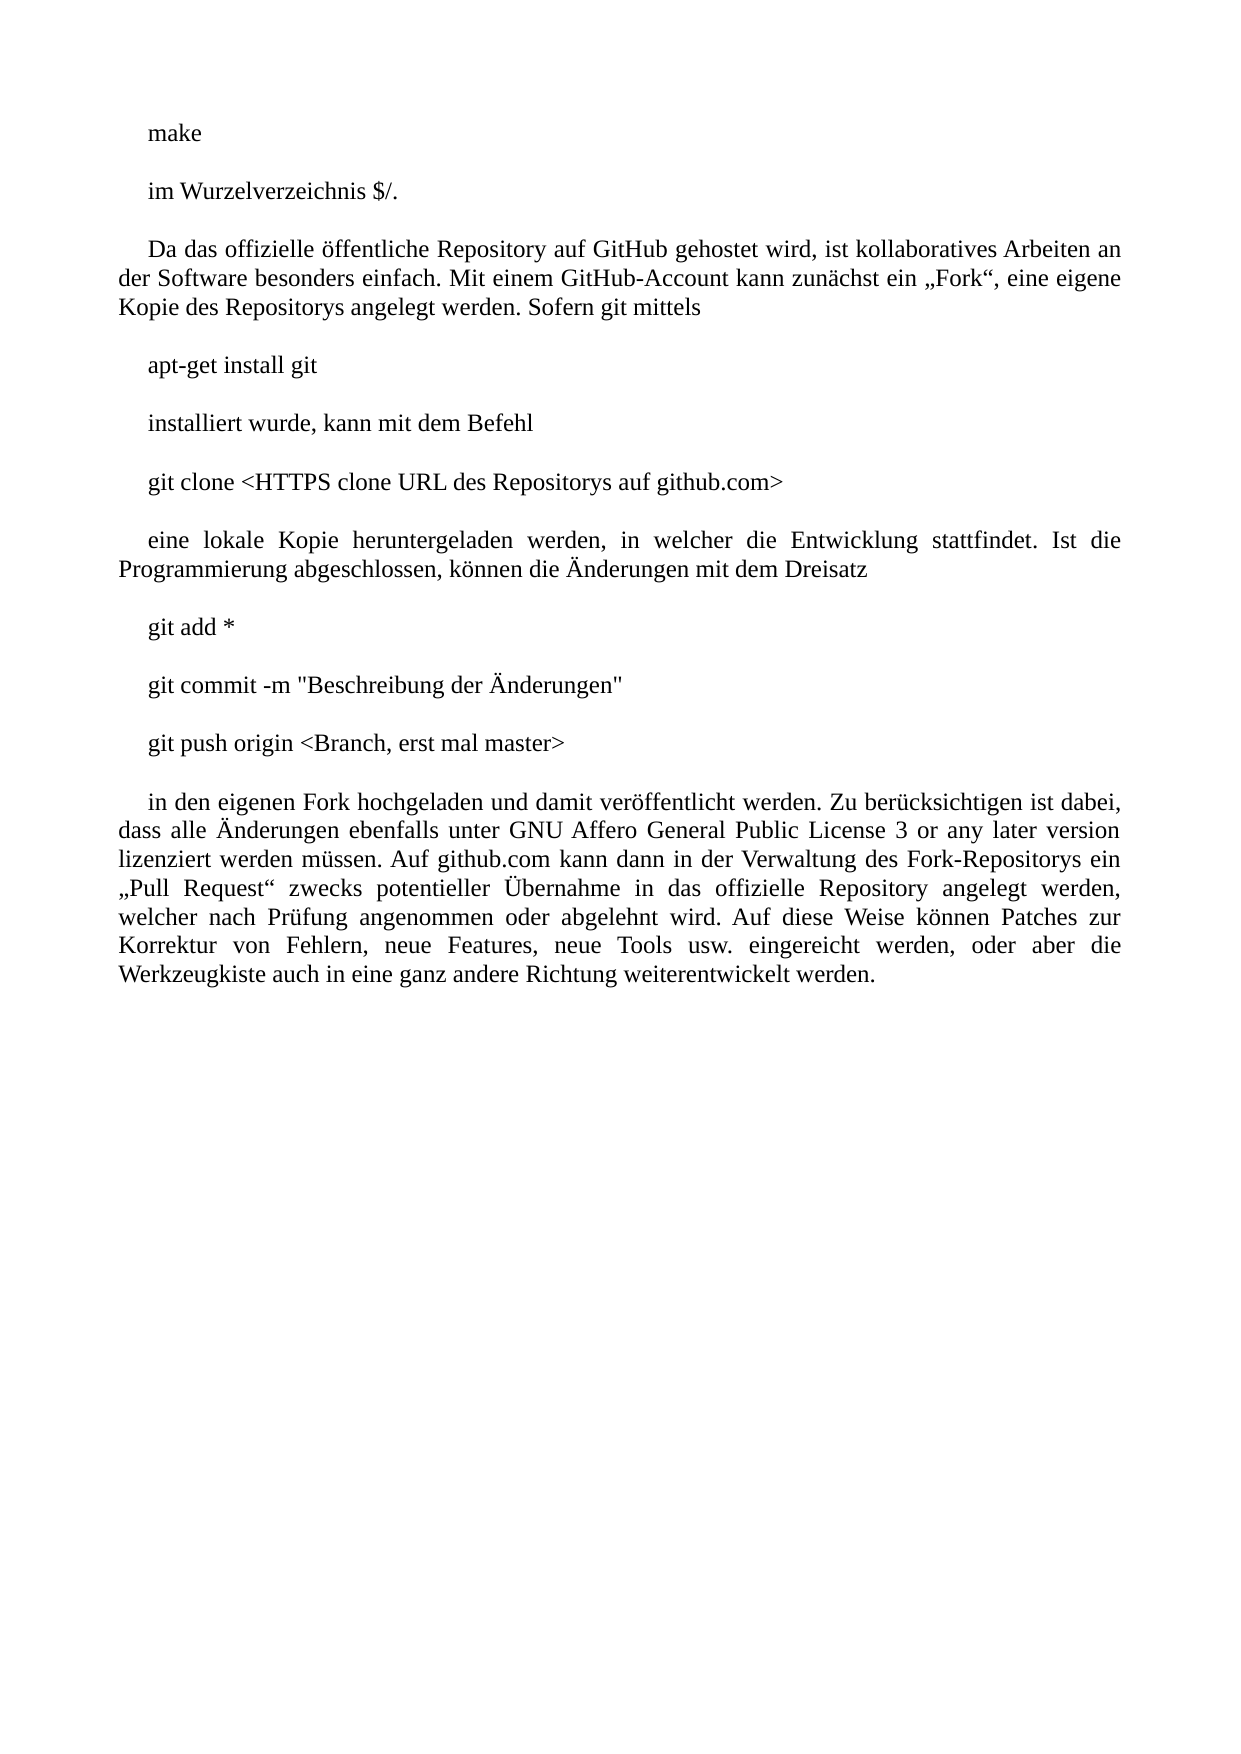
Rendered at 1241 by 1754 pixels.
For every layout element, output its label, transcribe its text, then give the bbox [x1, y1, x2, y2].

text git clone <HTTPS clone URL des Repositorys auf github.com> [118, 467, 1122, 496]
text eine lokale Kopie heruntergeladen werden, in welcher die Entwicklung stattfindet. Ist die Programmierung abgeschlossen, können die Änderungen mit dem Dreisatz [118, 525, 1122, 582]
text apt-get install git [118, 350, 1122, 379]
text git add * [118, 612, 1122, 641]
text installiert wurde, kann mit dem Befehl [118, 408, 1122, 437]
text git push origin <Branch, erst mal master> [118, 728, 1122, 757]
text im Wurzelverzeichnis $/. [118, 176, 1122, 205]
text make [118, 118, 1122, 147]
text git commit -m "Beschreibung der Änderungen" [118, 670, 1122, 699]
text Da das offizielle öffentliche Repository auf GitHub gehostet wird, ist kollaboratives Arbeiten an der Software besonders einfach. Mit einem GitHub-Account kann zunächst ein „Fork“, eine eigene Kopie des Repositorys angelegt werden. Sofern git mittels [118, 234, 1122, 321]
text in den eigenen Fork hochgeladen und damit veröffentlicht werden. Zu berücksichtigen ist dabei, dass alle Änderungen ebenfalls unter GNU Affero General Public License 3 or any later version lizenziert werden müssen. Auf github.com kann dann in der Verwaltung des Fork-Repositorys ein „Pull Request“ zwecks potentieller Übernahme in das offizielle Repository angelegt werden, welcher nach Prüfung angenommen oder abgelehnt wird. Auf diese Weise können Patches zur Korrektur von Fehlern, neue Features, neue Tools usw. eingereicht werden, oder aber die Werkzeugkiste auch in eine ganz andere Richtung weiterentwickelt werden. [118, 787, 1122, 988]
